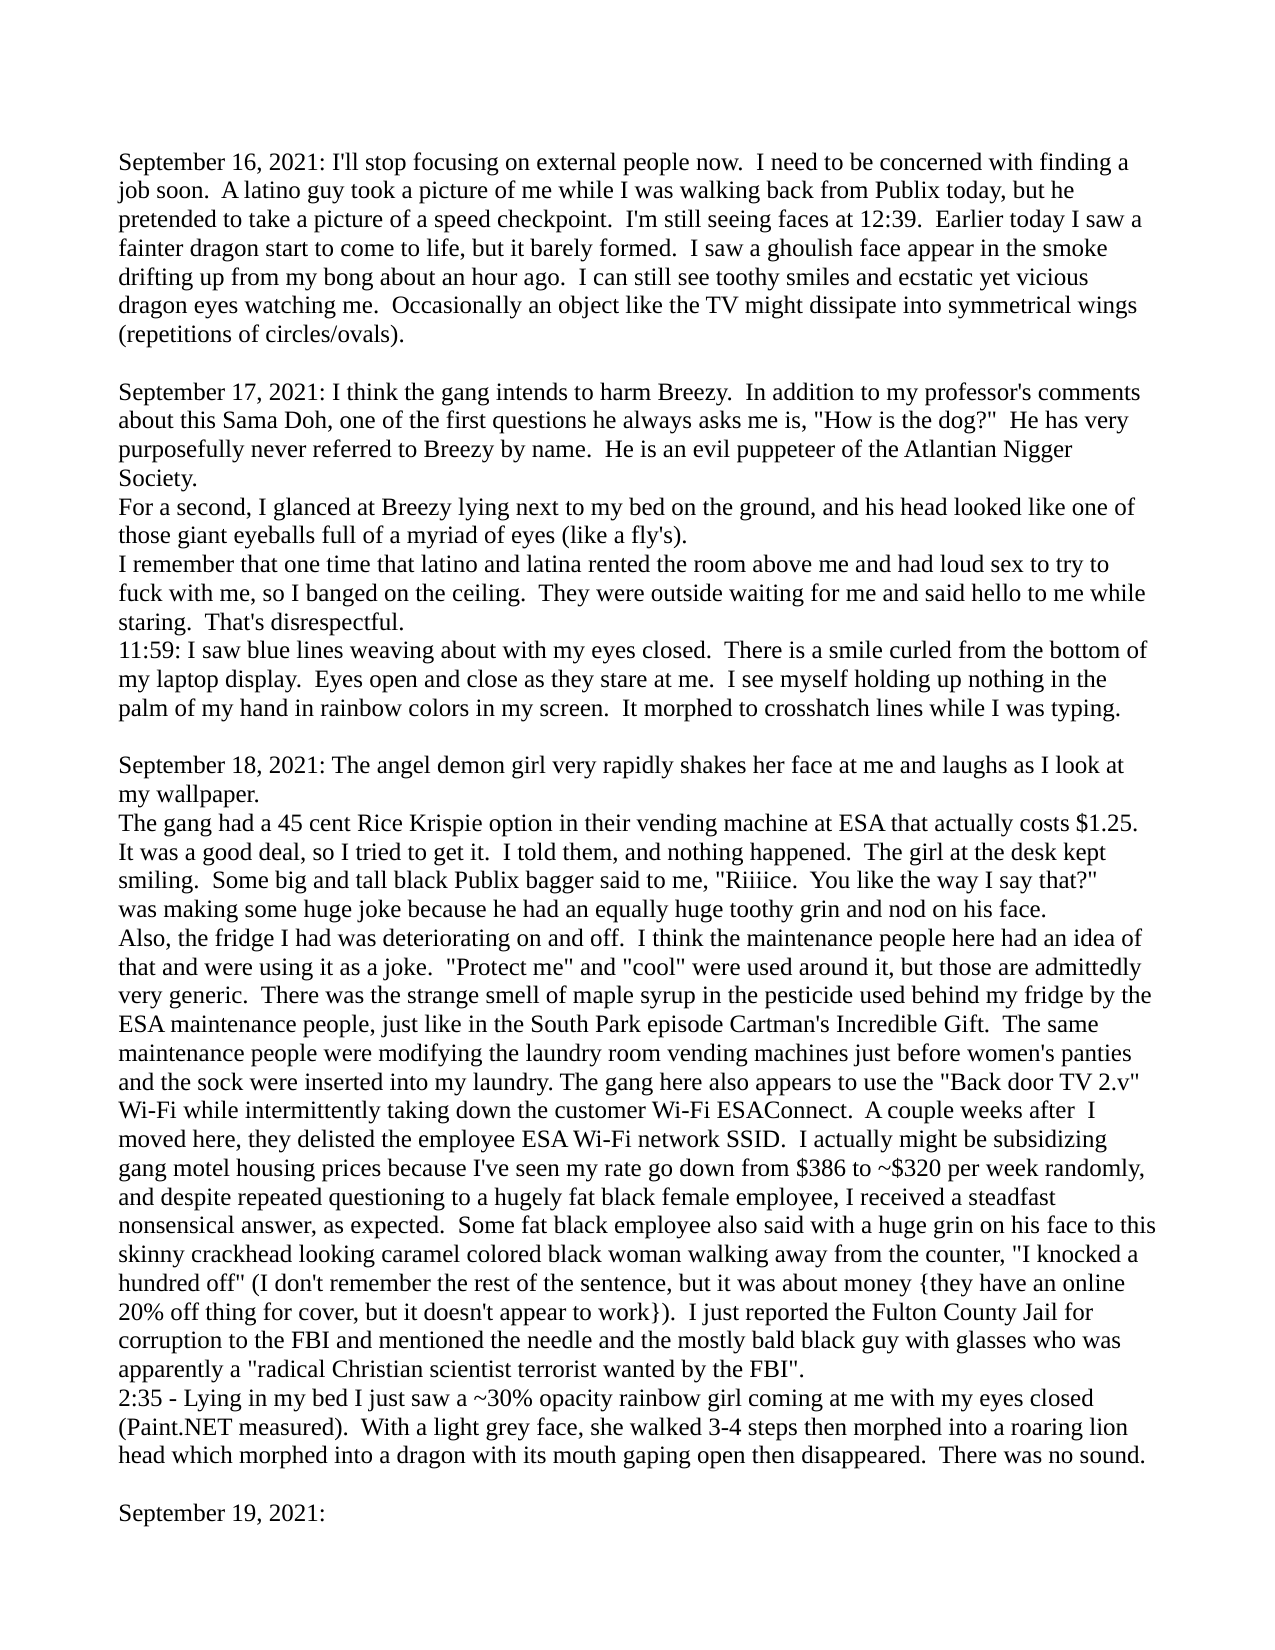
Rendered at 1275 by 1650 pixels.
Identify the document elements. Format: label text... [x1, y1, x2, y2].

text The gang had a 45 cent Rice Krispie option in their vending machine at ESA that actually costs $1.25. It was a good deal, so I tried to get it. I told them, and nothing happened. The girl at the desk kept smiling. Some big and tall black Publix bagger said to me, "Riiiice. You like the way I say that?" [118, 808, 1157, 894]
text 2:35 - Lying in my bed I just saw a ~30% opacity rainbow girl coming at me with my eyes closed (Paint.NET measured). With a light grey face, she walked 3-4 steps then morphed into a roaring lion head which morphed into a dragon with its mouth gaping open then disappeared. There was no sound. [118, 1383, 1157, 1469]
text September 19, 2021: [118, 1498, 1157, 1527]
text was making some huge joke because he had an equally huge toothy grin and nod on his face. [118, 894, 1157, 923]
text Also, the fridge I had was deteriorating on and off. I think the maintenance people here had an idea of that and were using it as a joke. "Protect me" and "cool" were used around it, but those are admittedly very generic. There was the strange smell of maple syrup in the pesticide used behind my fridge by the ESA maintenance people, just like in the South Park episode Cartman's Incredible Gift. The same maintenance people were modifying the laundry room vending machines just before women's panties and the sock were inserted into my laundry. The gang here also appears to use the "Back door TV 2.v" Wi-Fi while intermittently taking down the customer Wi-Fi ESAConnect. A couple weeks after I moved here, they delisted the employee ESA Wi-Fi network SSID. I actually might be subsidizing gang motel housing prices because I've seen my rate go down from $386 to ~$320 per week randomly, and despite repeated questioning to a hugely fat black female employee, I received a steadfast nonsensical answer, as expected. Some fat black employee also said with a huge grin on his face to this skinny crackhead looking caramel colored black woman walking away from the counter, "I knocked a hundred off" (I don't remember the rest of the sentence, but it was about money {they have an online 20% off thing for cover, but it doesn't appear to work}). I just reported the Fulton County Jail for corruption to the FBI and mentioned the needle and the mostly bald black guy with glasses who was apparently a "radical Christian scientist terrorist wanted by the FBI". [118, 923, 1157, 1383]
text For a second, I glanced at Breezy lying next to my bed on the ground, and his head looked like one of those giant eyeballs full of a myriad of eyes (like a fly's). [118, 492, 1157, 549]
text 11:59: I saw blue lines weaving about with my eyes closed. There is a smile curled from the bottom of my laptop display. Eyes open and close as they stare at me. I see myself holding up nothing in the palm of my hand in rainbow colors in my screen. It morphed to crosshatch lines while I was typing. [118, 636, 1157, 722]
text September 18, 2021: The angel demon girl very rapidly shakes her face at me and laughs as I look at my wallpaper. [118, 751, 1157, 808]
text September 17, 2021: I think the gang intends to harm Breezy. In addition to my professor's comments about this Sama Doh, one of the first questions he always asks me is, "How is the dog?" He has very purposefully never referred to Breezy by name. He is an evil puppeteer of the Atlantian Nigger Society. [118, 377, 1157, 492]
text September 16, 2021: I'll stop focusing on external people now. I need to be concerned with finding a job soon. A latino guy took a picture of me while I was walking back from Publix today, but he pretended to take a picture of a speed checkpoint. I'm still seeing faces at 12:39. Earlier today I saw a fainter dragon start to come to life, but it barely formed. I saw a ghoulish face appear in the smoke drifting up from my bong about an hour ago. I can still see toothy smiles and ecstatic yet vicious dragon eyes watching me. Occasionally an object like the TV might dissipate into symmetrical wings (repetitions of circles/ovals). [118, 147, 1157, 348]
text I remember that one time that latino and latina rented the room above me and had loud sex to try to fuck with me, so I banged on the ceiling. They were outside waiting for me and said hello to me while staring. That's disrespectful. [118, 549, 1157, 636]
